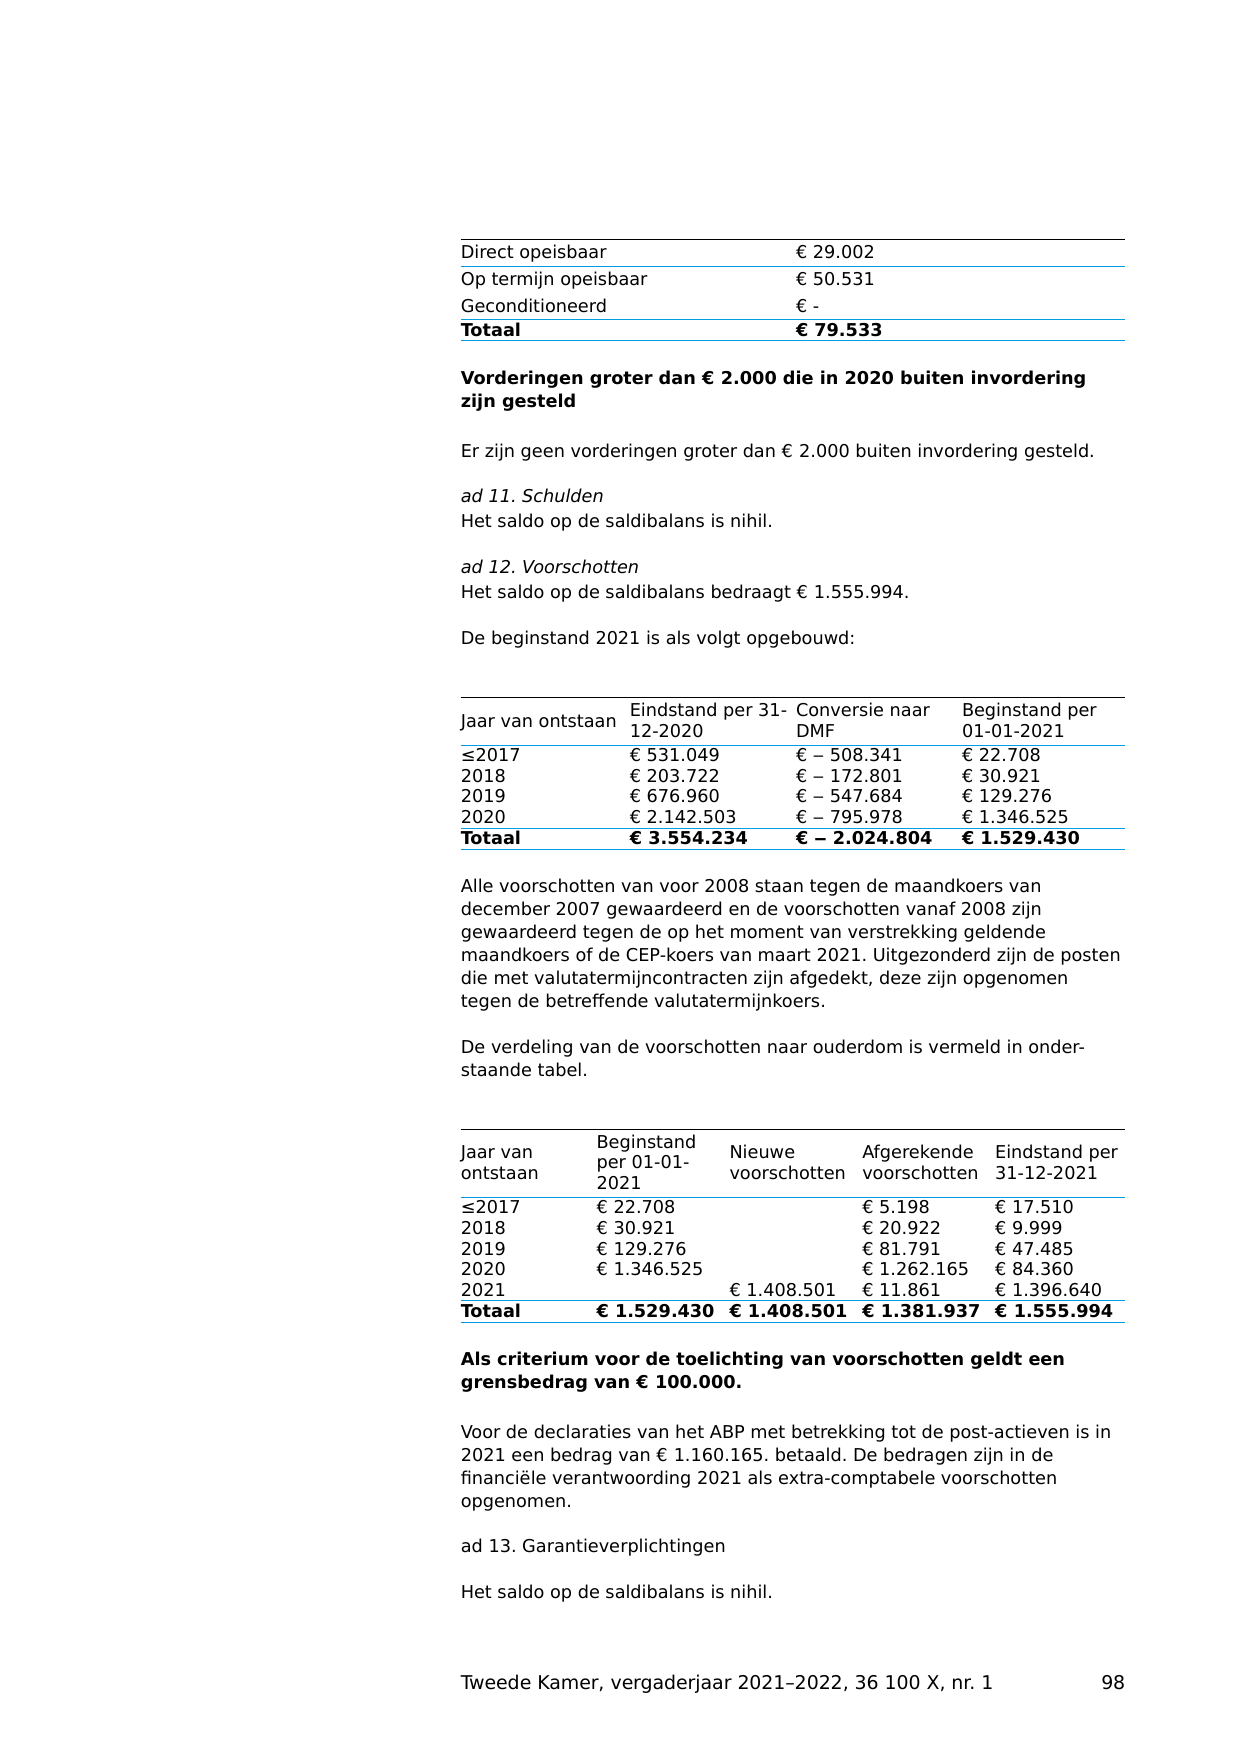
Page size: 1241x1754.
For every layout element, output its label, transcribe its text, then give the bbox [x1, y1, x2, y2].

table_cell 2018 [461, 766, 627, 786]
table_cell Conversie naar DMF [793, 698, 959, 744]
table_cell € 1.408.501 [726, 1301, 859, 1321]
table_cell Afgerekende voorschotten [859, 1130, 992, 1197]
table_cell Jaar van ontstaan [461, 1130, 593, 1197]
table_cell € 2.142.503 [627, 807, 793, 828]
table_cell € 30.921 [594, 1218, 726, 1238]
table_cell Nieuwe voorschotten [726, 1130, 859, 1197]
table_cell Totaal [461, 829, 627, 849]
table_cell 2018 [461, 1218, 593, 1238]
table_cell € 79.533 [793, 320, 1125, 340]
table_cell € 9.999 [992, 1218, 1125, 1238]
table_cell € 1.555.994 [992, 1301, 1125, 1321]
table_cell ≤2017 [461, 1198, 593, 1218]
table_cell € 20.922 [859, 1218, 992, 1238]
table_cell € 1.346.525 [594, 1259, 726, 1280]
text ad 12. Voorschotten [461, 555, 1125, 578]
table_cell € - [793, 293, 1125, 319]
table_cell € 1.408.501 [726, 1280, 859, 1300]
table_header Tabel 33 Verdeling voorschotten naar ouderdom (bedragen x € 1.000) [461, 1104, 1125, 1128]
table_cell € 1.381.937 [859, 1301, 992, 1321]
table_cell € 5.198 [859, 1198, 992, 1218]
table_cell € 203.722 [627, 766, 793, 786]
table_cell Op termijn opeisbaar [461, 267, 793, 293]
text Voor de declaraties van het ABP met betrekking tot de post-actieven is in 2021 een bedrag van € 1.160.165. betaald. De bedragen zijn in de financiële verantwoording 2021 als extra-comptabele voorschotten opgenomen. [461, 1420, 1125, 1512]
table_cell 2020 [461, 807, 627, 828]
table_cell [594, 1280, 726, 1300]
table_cell Eindstand per 31-12-2020 [627, 698, 793, 744]
table_cell [726, 1198, 859, 1218]
text Er zijn geen vorderingen groter dan € 2.000 buiten invordering gesteld. [461, 439, 1125, 462]
table_cell € 84.360 [992, 1259, 1125, 1280]
table_cell € 129.276 [594, 1239, 726, 1259]
table_cell [726, 1239, 859, 1259]
table_cell € 1.529.430 [959, 829, 1125, 849]
text Het saldo op de saldibalans is nihil. [461, 509, 1125, 532]
table_cell € 3.554.234 [627, 829, 793, 849]
table_cell Eindstand per 31-12-2021 [992, 1130, 1125, 1197]
table_cell € 676.960 [627, 786, 793, 807]
table_cell € ‒ 2.024.804 [793, 829, 959, 849]
table_cell Totaal [461, 1301, 593, 1321]
table_cell 2019 [461, 786, 627, 807]
table_cell € 47.485 [992, 1239, 1125, 1259]
table_cell 2019 [461, 1239, 593, 1259]
table_cell Geconditioneerd [461, 293, 793, 319]
table_cell € ‒ 795.978 [793, 807, 959, 828]
text De verdeling van de voorschotten naar ouderdom is vermeld in onder-staande tabel. [461, 1035, 1125, 1081]
table_cell ≤2017 [461, 746, 627, 766]
text Vorderingen groter dan € 2.000 die in 2020 buiten invordering zijn gesteld [461, 366, 1125, 412]
table_cell [726, 1259, 859, 1280]
table_cell € 50.531 [793, 267, 1125, 293]
table_cell € 30.921 [959, 766, 1125, 786]
table_cell Direct opeisbaar [461, 240, 793, 266]
table_cell € 17.510 [992, 1198, 1125, 1218]
table_cell € 22.708 [959, 746, 1125, 766]
table_cell € 1.346.525 [959, 807, 1125, 828]
table_cell Beginstand per 01-01-2021 [959, 698, 1125, 744]
table_cell € ‒ 508.341 [793, 746, 959, 766]
table_cell € ‒ 547.684 [793, 786, 959, 807]
table_cell € ‒ 172.801 [793, 766, 959, 786]
table_cell € 1.529.430 [594, 1301, 726, 1321]
table_cell € 1.262.165 [859, 1259, 992, 1280]
table_cell € 129.276 [959, 786, 1125, 807]
text Het saldo op de saldibalans bedraagt € 1.555.994. [461, 580, 1125, 603]
text ad 11. Schulden [461, 484, 1125, 507]
table_header Tabel 32 Conversie voorschotten naar DMF [461, 672, 1125, 697]
table_cell € 11.861 [859, 1280, 992, 1300]
table_cell 2020 [461, 1259, 593, 1280]
table_cell € 22.708 [594, 1198, 726, 1218]
table_cell [726, 1218, 859, 1238]
table_cell Beginstand per 01-01-2021 [594, 1130, 726, 1197]
text De beginstand 2021 is als volgt opgebouwd: [461, 626, 1125, 649]
table_cell Jaar van ontstaan [461, 698, 627, 744]
text Alle voorschotten van voor 2008 staan tegen de maandkoers van december 2007 gewaardeerd en de voorschotten vanaf 2008 zijn gewaardeerd tegen de op het moment van verstrekking geldende maandkoers of de CEP-koers van maart 2021. Uitgezonderd zijn de posten die met valutatermijncontracten zijn afgedekt, deze zijn opgenomen tegen de betreffende valutatermijnkoers. [461, 874, 1125, 1012]
table_cell Totaal [461, 320, 793, 340]
table_cell € 29.002 [793, 240, 1125, 266]
table_cell 2021 [461, 1280, 593, 1300]
text ad 13. Garantieverplichtingen [461, 1534, 1125, 1557]
text Als criterium voor de toelichting van voorschotten geldt een grensbedrag van € 100.000. [461, 1347, 1125, 1393]
table_cell € 1.396.640 [992, 1280, 1125, 1300]
table_cell € 531.049 [627, 746, 793, 766]
text Het saldo op de saldibalans is nihil. [461, 1580, 1125, 1603]
table_header Tabel 31 Verdeling vorderingen naar opeisbaarheid (bedragen x € 1.000) [461, 191, 1125, 239]
table_cell € 81.791 [859, 1239, 992, 1259]
